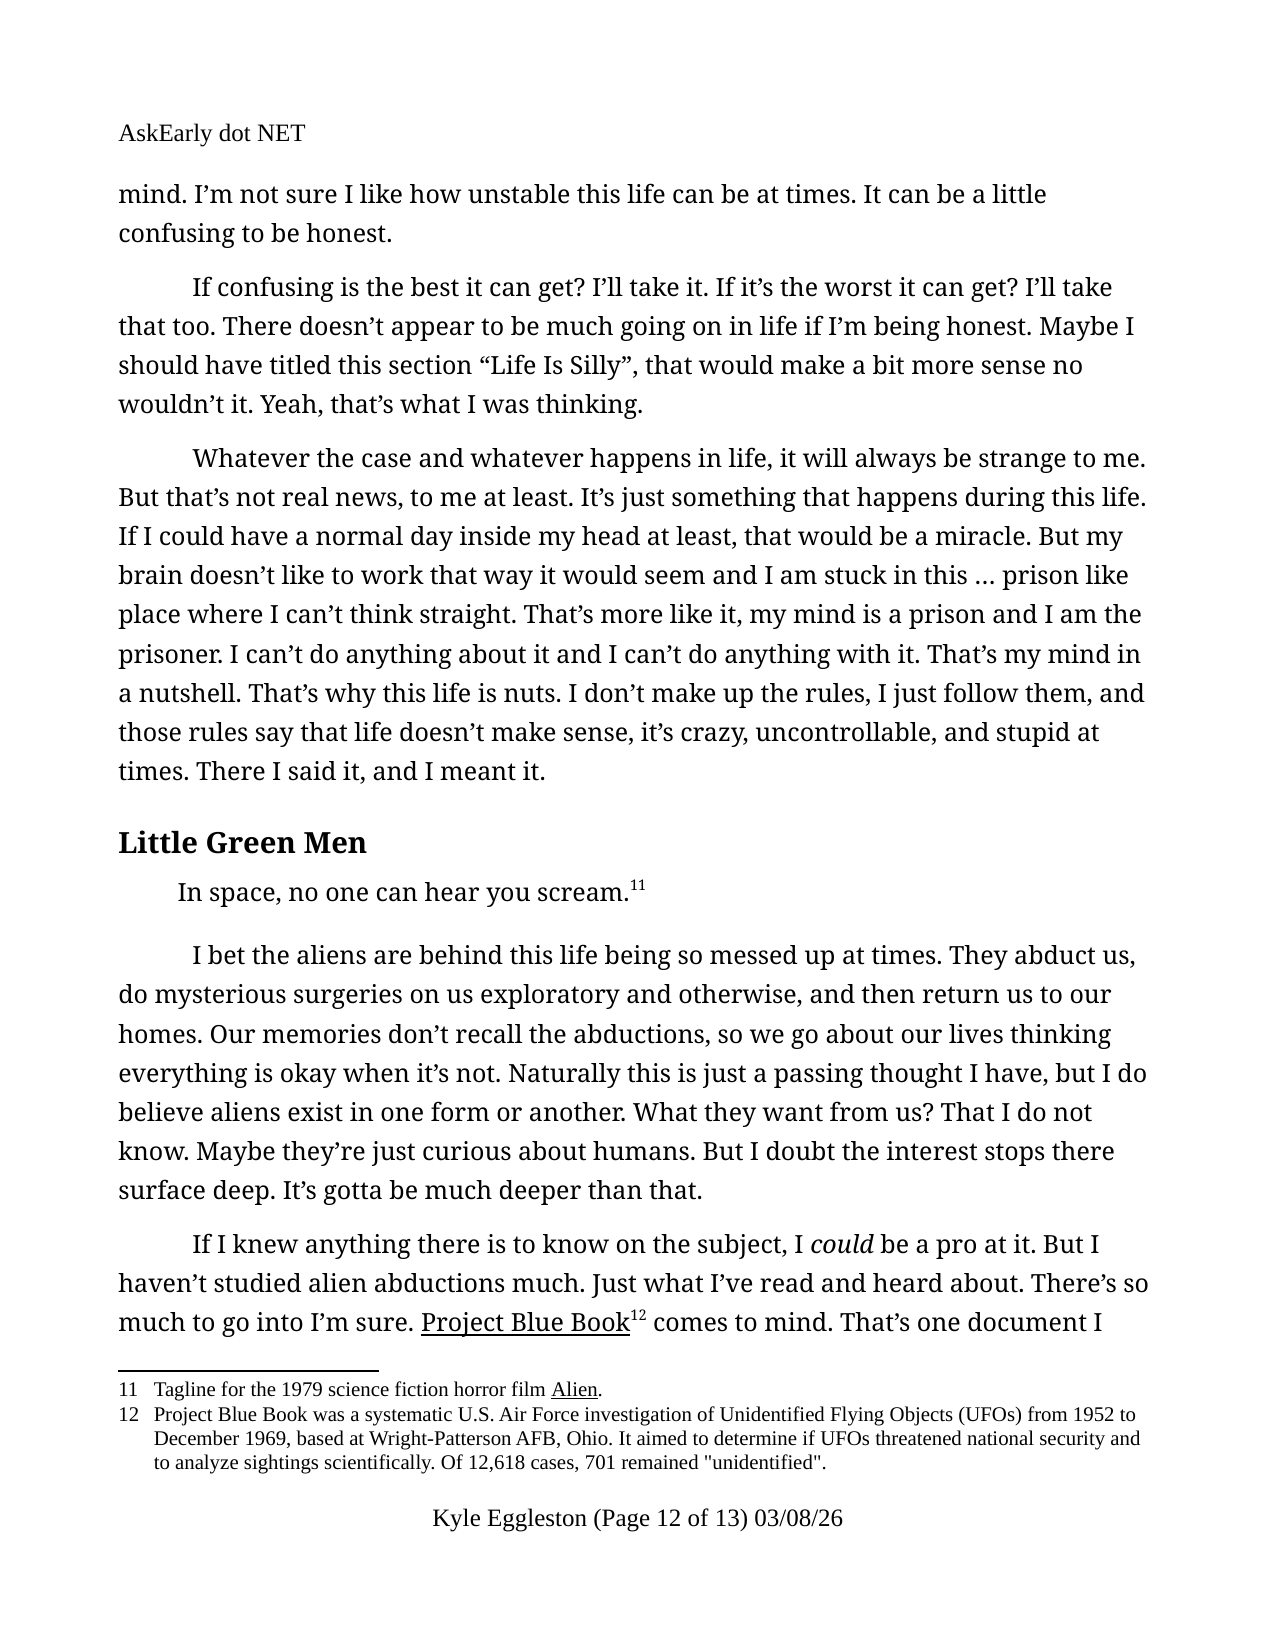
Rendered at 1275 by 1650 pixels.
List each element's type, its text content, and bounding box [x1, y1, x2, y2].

text Whatever the case and whatever happens in life, it will always be strange to me. But that’s not real news, to me at least. It’s just something that happens during this life. If I could have a normal day inside my head at least, that would be a miracle. But my brain doesn’t like to work that way it would seem and I am stuck in this … prison like place where I can’t think straight. That’s more like it, my mind is a prison and I am the prisoner. I can’t do anything about it and I can’t do anything with it. That’s my mind in a nutshell. That’s why this life is nuts. I don’t make up the rules, I just follow them, and those rules say that life doesn’t make sense, it’s crazy, uncontrollable, and stupid at times. There I said it, and I meant it. [118, 441, 1157, 788]
text mind. I’m not sure I like how unstable this life can be at times. It can be a little confusing to be honest. [118, 176, 1157, 249]
text If confusing is the best it can get? I’ll take it. If it’s the worst it can get? I’ll take that too. There doesn’t appear to be much going on in life if I’m being honest. Maybe I should have titled this section “Life Is Silly”, that would make a bit more sense no wouldn’t it. Yeah, that’s what I was thinking. [118, 269, 1157, 421]
text Tagline for the 1979 science fiction horror film Alien. [118, 1377, 1157, 1401]
subtitle Little Green Men [118, 822, 1157, 862]
text If I knew anything there is to know on the subject, I could be a pro at it. But I haven’t studied alien abductions much. Just what I’ve read and heard about. There’s so much to go into I’m sure. Project Blue Book comes to mind. That’s one document I [118, 1227, 1157, 1339]
text I bet the aliens are behind this life being so messed up at times. They abduct us, do mysterious surgeries on us exploratory and otherwise, and then return us to our homes. Our memories don’t recall the abductions, so we go about our lives thinking everything is okay when it’s not. Naturally this is just a passing thought I have, but I do believe aliens exist in one form or another. What they want from us? That I do not know. Maybe they’re just curious about humans. But I doubt the interest stops there surface deep. It’s gotta be much deeper than that. [118, 938, 1157, 1207]
text Project Blue Book was a systematic U.S. Air Force investigation of Unidentified Flying Objects (UFOs) from 1952 to December 1969, based at Wright-Patterson AFB, Ohio. It aimed to determine if UFOs threatened national security and to analyze sightings scientifically. Of 12,618 cases, 701 remained "unidentified". [118, 1401, 1157, 1474]
text In space, no one can hear you scream. [177, 874, 1098, 908]
